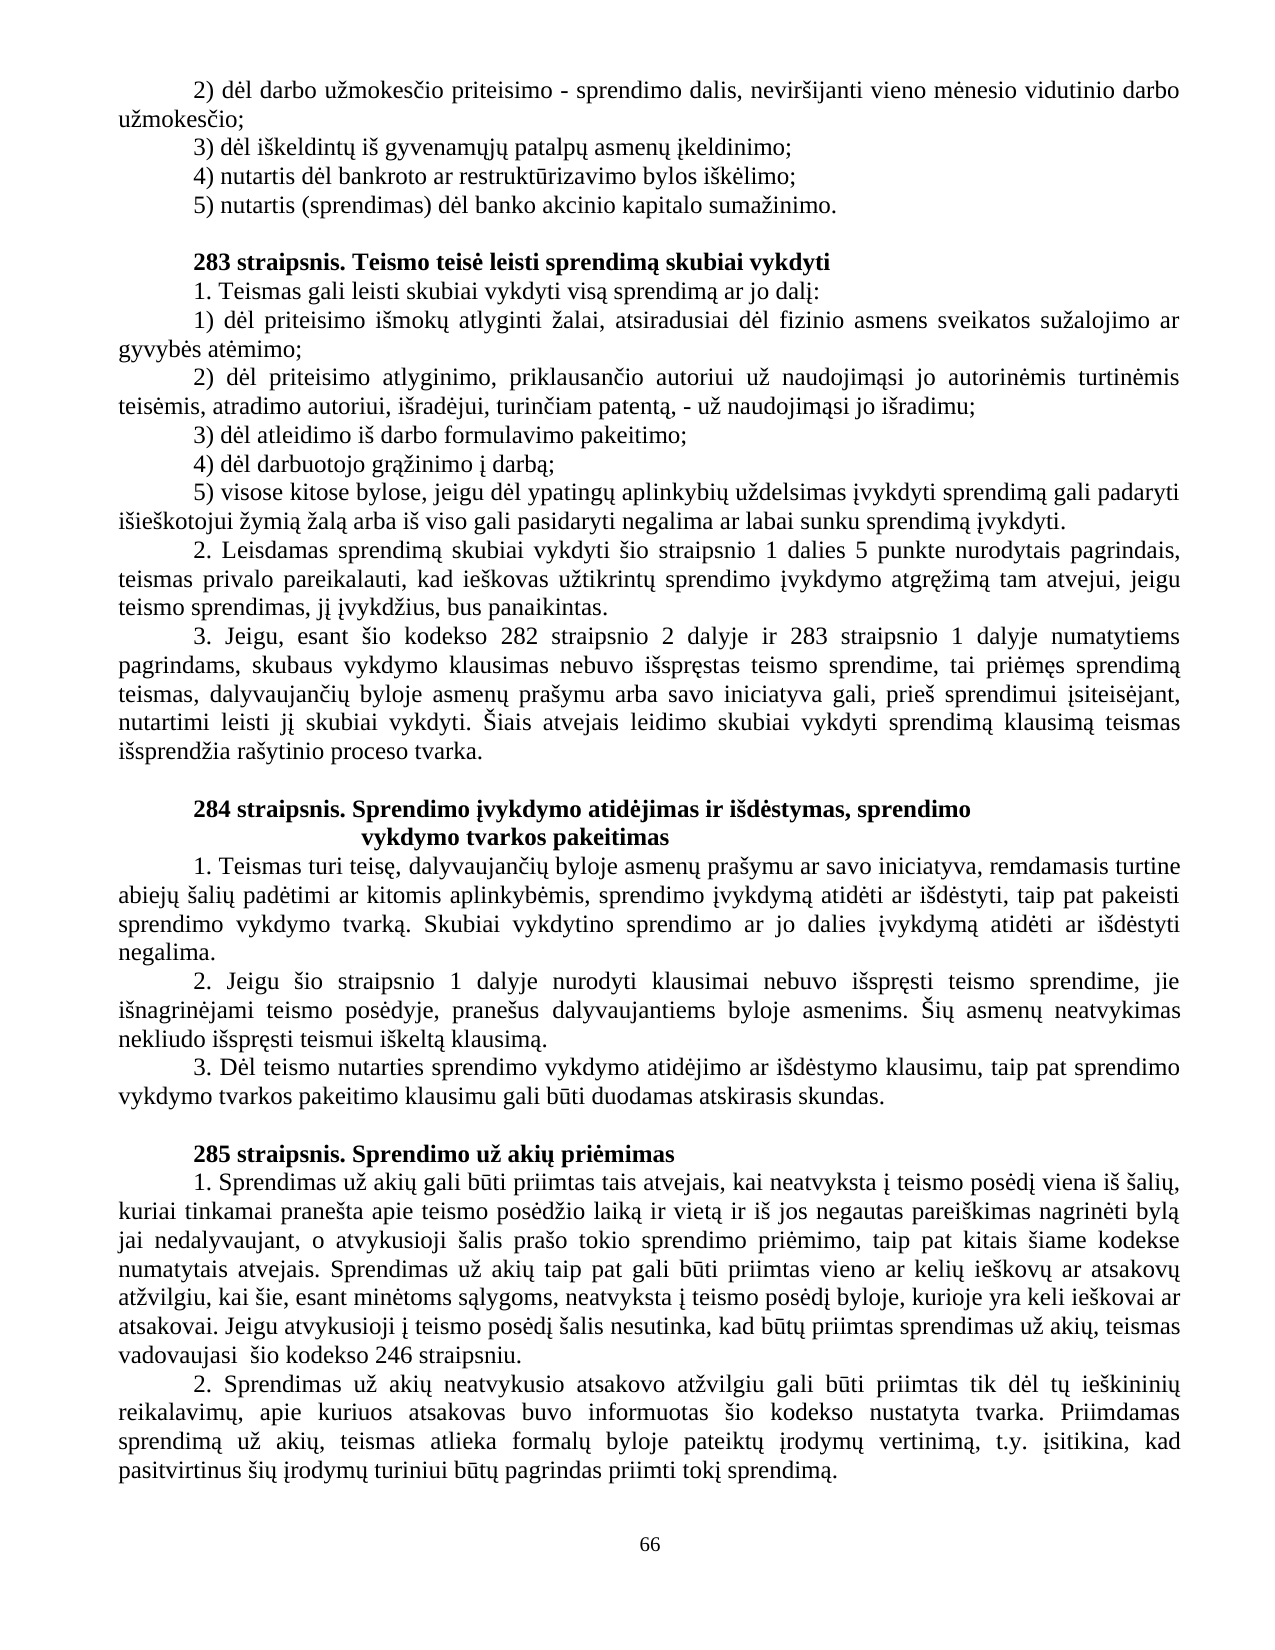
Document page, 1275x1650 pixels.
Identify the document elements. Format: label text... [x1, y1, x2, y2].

text 285 straipsnis. Sprendimo už akių priėmimas [118, 1139, 1181, 1167]
text 1. Sprendimas už akių gali būti priimtas tais atvejais, kai neatvyksta į teismo posėdį viena iš šalių, kuriai tinkamai pranešta apie teismo posėdžio laiką ir vietą ir iš jos negautas pareiškimas nagrinėti bylą jai nedalyvaujant, o atvykusioji šalis prašo tokio sprendimo priėmimo, taip pat kitais šiame kodekse numatytais atvejais. Sprendimas už akių taip pat gali būti priimtas vieno ar kelių ieškovų ar atsakovų atžvilgiu, kai šie, esant minėtoms sąlygoms, neatvyksta į teismo posėdį byloje, kurioje yra keli ieškovai ar atsakovai. Jeigu atvykusioji į teismo posėdį šalis nesutinka, kad būtų priimtas sprendimas už akių, teismas vadovaujasi šio kodekso 246 straipsniu. [118, 1167, 1181, 1369]
text 284 straipsnis. Sprendimo įvykdymo atidėjimas ir išdėstymas, sprendimo [193, 794, 1181, 822]
text 4) dėl darbuotojo grąžinimo į darbą; [118, 449, 1181, 477]
text 283 straipsnis. Teismo teisė leisti sprendimą skubiai vykdyti [118, 247, 1181, 276]
text 2) dėl darbo užmokesčio priteisimo - sprendimo dalis, neviršijanti vieno mėnesio vidutinio darbo užmokesčio; [118, 75, 1181, 132]
text 3) dėl iškeldintų iš gyvenamųjų patalpų asmenų įkeldinimo; [118, 132, 1181, 161]
text 2. Jeigu šio straipsnio 1 dalyje nurodyti klausimai nebuvo išspręsti teismo sprendime, jie išnagrinėjami teismo posėdyje, pranešus dalyvaujantiems byloje asmenims. Šių asmenų neatvykimas nekliudo išspręsti teismui iškeltą klausimą. [118, 966, 1181, 1052]
text 2) dėl priteisimo atlyginimo, priklausančio autoriui už naudojimąsi jo autorinėmis turtinėmis teisėmis, atradimo autoriui, išradėjui, turinčiam patentą, - už naudojimąsi jo išradimu; [118, 362, 1181, 420]
text 5) nutartis (sprendimas) dėl banko akcinio kapitalo sumažinimo. [118, 190, 1181, 219]
text 3. Jeigu, esant šio kodekso 282 straipsnio 2 dalyje ir 283 straipsnio 1 dalyje numatytiems pagrindams, skubaus vykdymo klausimas nebuvo išspręstas teismo sprendime, tai priėmęs sprendimą teismas, dalyvaujančių byloje asmenų prašymu arba savo iniciatyva gali, prieš sprendimui įsiteisėjant, nutartimi leisti jį skubiai vykdyti. Šiais atvejais leidimo skubiai vykdyti sprendimą klausimą teismas išsprendžia rašytinio proceso tvarka. [118, 621, 1181, 765]
text 4) nutartis dėl bankroto ar restruktūrizavimo bylos iškėlimo; [133, 161, 1181, 190]
text 1. Teismas gali leisti skubiai vykdyti visą sprendimą ar jo dalį: [118, 276, 1181, 305]
text vykdymo tvarkos pakeitimas [281, 822, 1181, 851]
text 3) dėl atleidimo iš darbo formulavimo pakeitimo; [118, 420, 1181, 449]
text 2. Sprendimas už akių neatvykusio atsakovo atžvilgiu gali būti priimtas tik dėl tų ieškininių reikalavimų, apie kuriuos atsakovas buvo informuotas šio kodekso nustatyta tvarka. Priimdamas sprendimą už akių, teismas atlieka formalų byloje pateiktų įrodymų vertinimą, t.y. įsitikina, kad pasitvirtinus šių įrodymų turiniui būtų pagrindas priimti tokį sprendimą. [118, 1369, 1181, 1484]
text 3. Dėl teismo nutarties sprendimo vykdymo atidėjimo ar išdėstymo klausimu, taip pat sprendimo vykdymo tvarkos pakeitimo klausimu gali būti duodamas atskirasis skundas. [118, 1052, 1181, 1110]
text 1. Teismas turi teisę, dalyvaujančių byloje asmenų prašymu ar savo iniciatyva, remdamasis turtine abiejų šalių padėtimi ar kitomis aplinkybėmis, sprendimo įvykdymą atidėti ar išdėstyti, taip pat pakeisti sprendimo vykdymo tvarką. Skubiai vykdytino sprendimo ar jo dalies įvykdymą atidėti ar išdėstyti negalima. [118, 851, 1181, 966]
text 5) visose kitose bylose, jeigu dėl ypatingų aplinkybių uždelsimas įvykdyti sprendimą gali padaryti išieškotojui žymią žalą arba iš viso gali pasidaryti negalima ar labai sunku sprendimą įvykdyti. [118, 477, 1181, 535]
text 1) dėl priteisimo išmokų atlyginti žalai, atsiradusiai dėl fizinio asmens sveikatos sužalojimo ar gyvybės atėmimo; [118, 305, 1181, 362]
text 2. Leisdamas sprendimą skubiai vykdyti šio straipsnio 1 dalies 5 punkte nurodytais pagrindais, teismas privalo pareikalauti, kad ieškovas užtikrintų sprendimo įvykdymo atgręžimą tam atvejui, jeigu teismo sprendimas, jį įvykdžius, bus panaikintas. [118, 535, 1181, 621]
